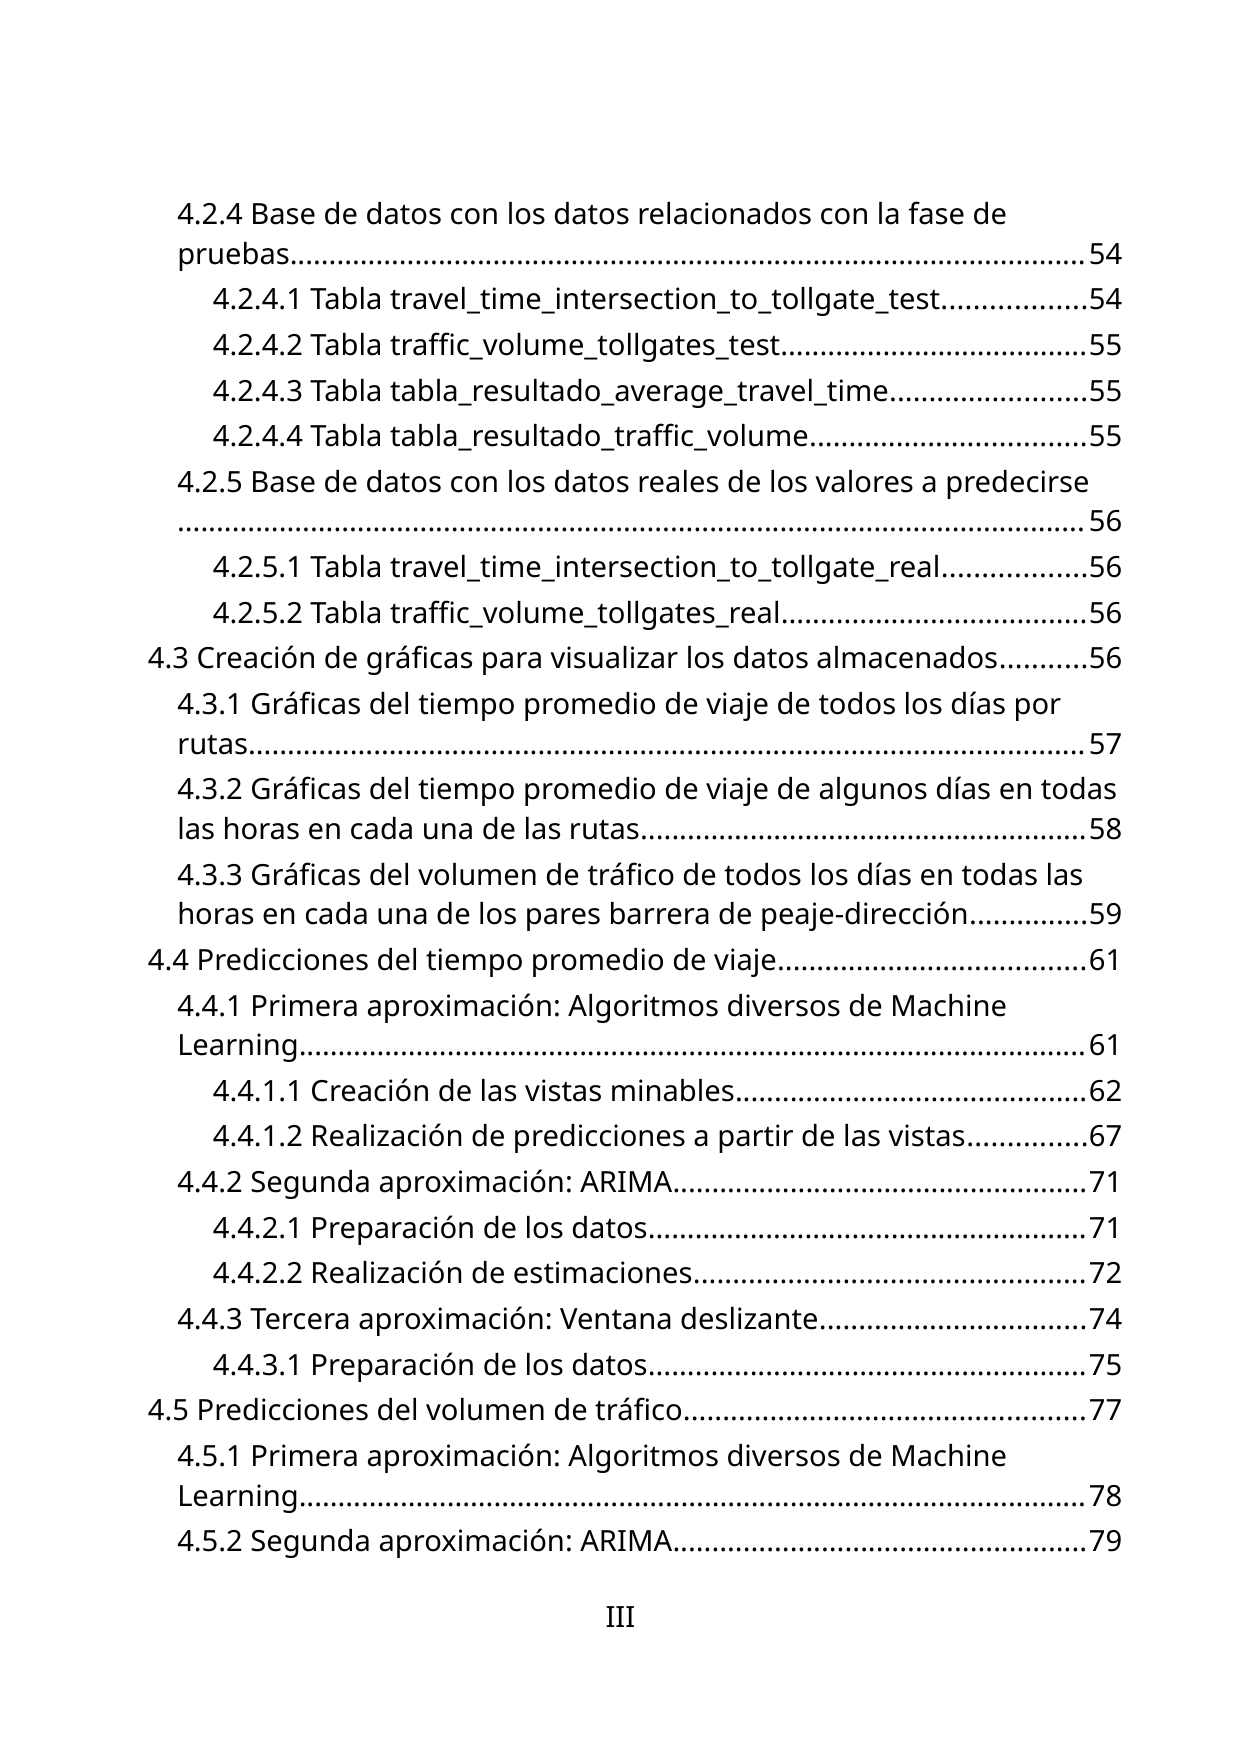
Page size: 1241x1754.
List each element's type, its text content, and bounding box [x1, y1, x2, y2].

text 4.4.3.1 Preparación de los datos 75 [207, 1344, 1122, 1383]
text 4.4.3 Tercera aproximación: Ventana deslizante 74 [177, 1298, 1122, 1338]
text 4.3 Creación de gráficas para visualizar los datos almacenados 56 [148, 638, 1122, 677]
text 4.4.2.1 Preparación de los datos 71 [207, 1207, 1122, 1247]
text 4.2.5 Base de datos con los datos reales de los valores a predecirse 56 [177, 461, 1122, 540]
text 4.5.2 Segunda aproximación: ARIMA 79 [177, 1520, 1122, 1560]
text 4.3.3 Gráficas del volumen de tráfico de todos los días en todas las horas en cada una de los pares barrera de peaje-dirección 59 [177, 854, 1122, 933]
text 4.4.1 Primera aproximación: Algoritmos diversos de Machine Learning 61 [177, 985, 1122, 1064]
text 4.3.1 Gráficas del tiempo promedio de viaje de todos los días por rutas 57 [177, 683, 1122, 763]
text 4.2.4 Base de datos con los datos relacionados con la fase de pruebas 54 [177, 193, 1122, 273]
text 4.4.2 Segunda aproximación: ARIMA 71 [177, 1161, 1122, 1201]
text 4.2.4.3 Tabla tabla_resultado_average_travel_time 55 [207, 370, 1122, 409]
text 4.3.2 Gráficas del tiempo promedio de viaje de algunos días en todas las horas en cada una de las rutas 58 [177, 768, 1122, 848]
text 4.5 Predicciones del volumen de tráfico 77 [148, 1389, 1122, 1429]
text 4.4 Predicciones del tiempo promedio de viaje 61 [148, 939, 1122, 979]
text 4.2.4.4 Tabla tabla_resultado_traffic_volume 55 [207, 415, 1122, 455]
text 4.4.2.2 Realización de estimaciones 72 [207, 1253, 1122, 1292]
text 4.2.4.2 Tabla traffic_volume_tollgates_test 55 [207, 324, 1122, 364]
text 4.5.1 Primera aproximación: Algoritmos diversos de Machine Learning 78 [177, 1435, 1122, 1514]
text 4.2.5.1 Tabla travel_time_intersection_to_tollgate_real 56 [207, 546, 1122, 586]
text 4.4.1.1 Creación de las vistas minables 62 [207, 1070, 1122, 1110]
text 4.2.5.2 Tabla traffic_volume_tollgates_real 56 [207, 592, 1122, 632]
text 4.4.1.2 Realización de predicciones a partir de las vistas 67 [207, 1116, 1122, 1155]
text 4.2.4.1 Tabla travel_time_intersection_to_tollgate_test 54 [207, 278, 1122, 318]
